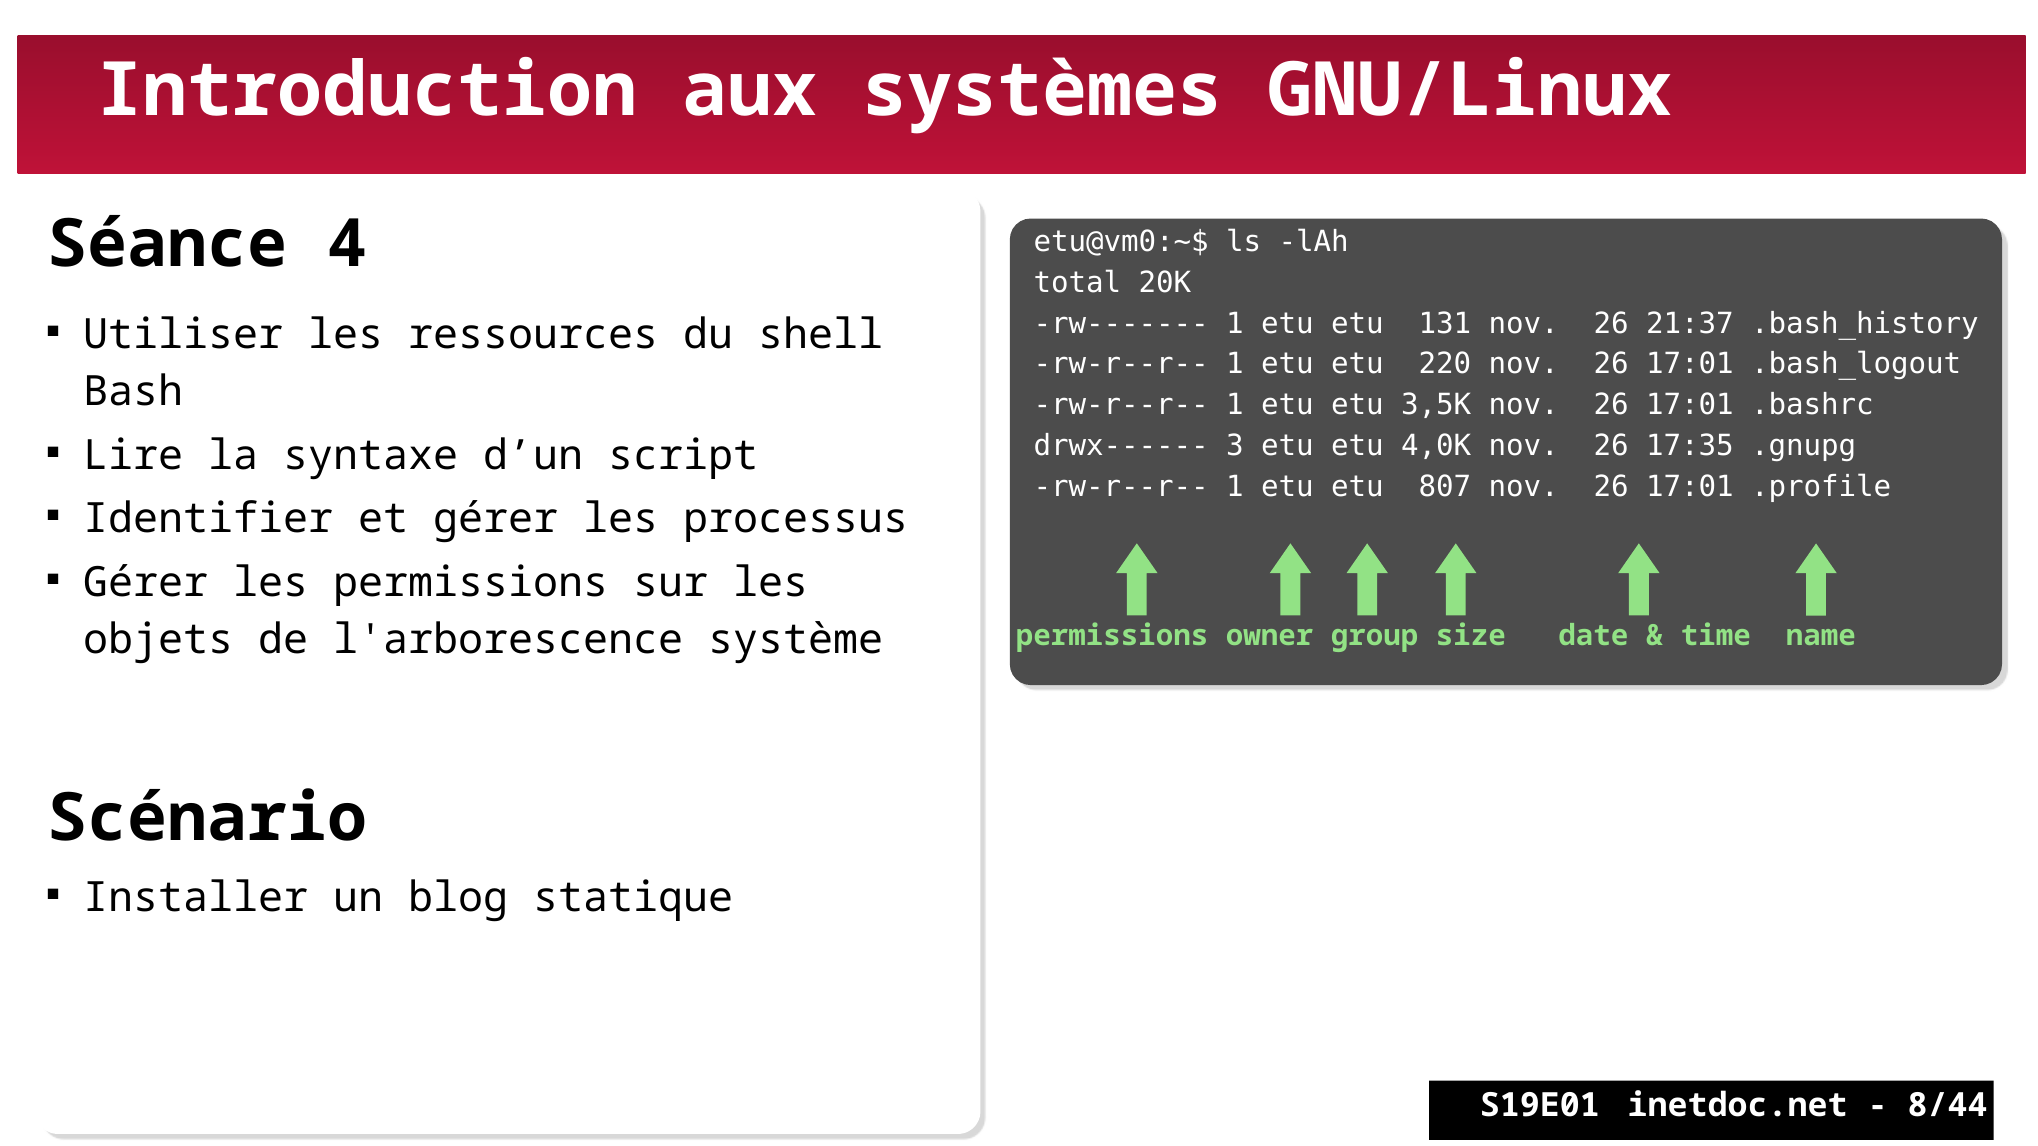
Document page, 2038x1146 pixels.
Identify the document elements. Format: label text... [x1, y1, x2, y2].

text_box Séance 4 Utiliser les ressources du shell Bash Lire la syntaxe d’un script Identifier et gérer les processus Gérer les permissions sur les objets de l'arborescence système Scénario Installer un blog statique [35, 188, 981, 1134]
text_box [1346, 543, 1388, 616]
text_box Introduction aux systèmes GNU/Linux [17, 35, 2026, 174]
text_box [1116, 543, 1158, 614]
text_box [1618, 543, 1660, 616]
text_box etu@vm0:~$ ls -lAh total 20K -rw------- 1 etu etu 131 nov. 26 21:37 .bash_history -rw-r--r-- 1 etu etu 220 nov. 26 17:01 .bash_logout -rw-r--r-- 1 etu etu 3,5K nov. 26 17:01 .bashrc drwx------ 3 etu etu 4,0K nov. 26 17:35 .gnupg -rw-r--r-- 1 etu etu 807 nov. 26 17:01 .profile [1009, 218, 2003, 686]
text_box [1795, 543, 1837, 616]
text_box [1435, 543, 1477, 616]
text_box S19E01 inetdoc.net - <numéro>/44 [1429, 1080, 1994, 1140]
text_box [1269, 543, 1312, 616]
text_box permissions owner group size date & time name [1009, 614, 1896, 686]
